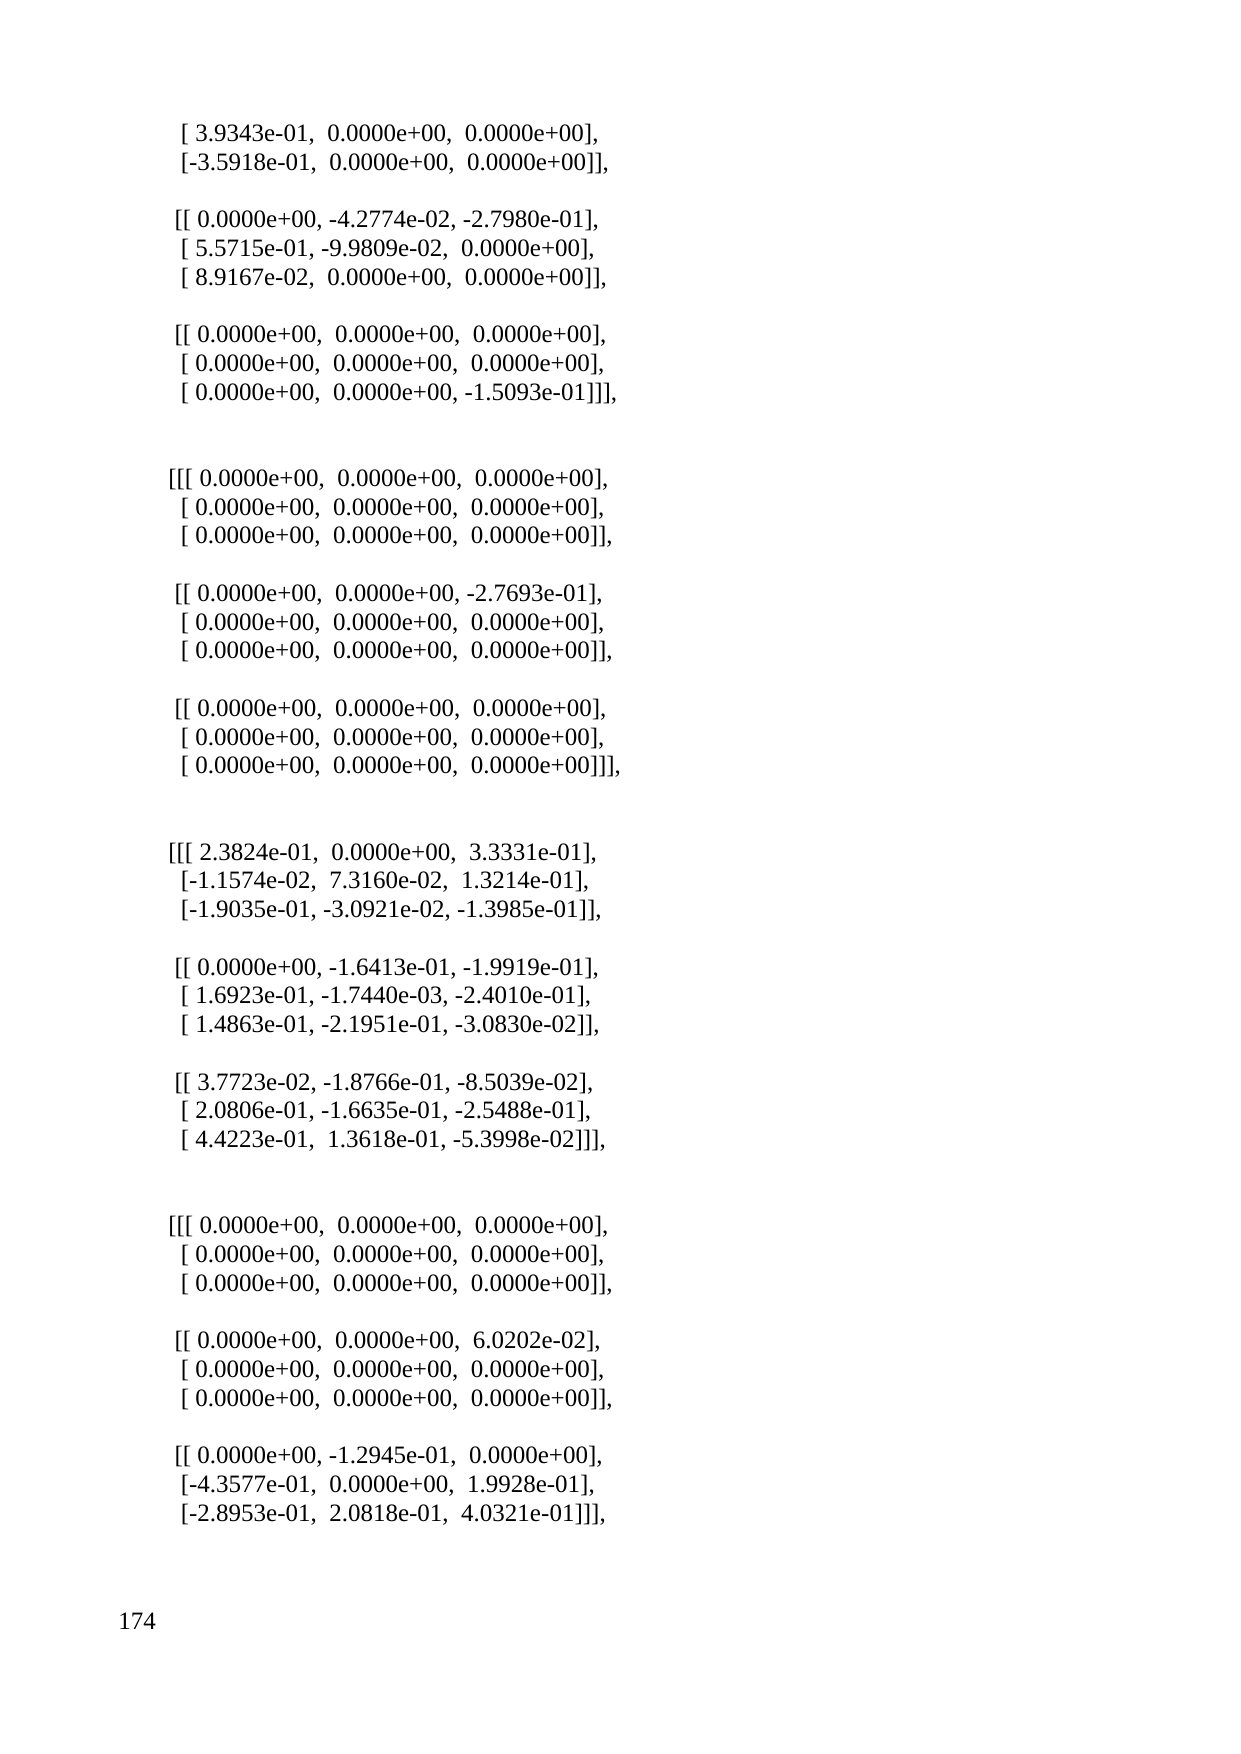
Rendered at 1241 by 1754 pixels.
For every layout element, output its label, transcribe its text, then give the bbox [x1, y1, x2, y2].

text [[ 3.7723e-02, -1.8766e-01, -8.5039e-02], [118, 1067, 1122, 1096]
text [ 0.0000e+00, 0.0000e+00, 0.0000e+00], [118, 722, 1122, 751]
text [[ 0.0000e+00, 0.0000e+00, 6.0202e-02], [118, 1326, 1122, 1354]
text [ 3.9343e-01, 0.0000e+00, 0.0000e+00], [118, 118, 1122, 147]
text [ 0.0000e+00, 0.0000e+00, 0.0000e+00]], [118, 521, 1122, 549]
text [ 0.0000e+00, 0.0000e+00, 0.0000e+00], [118, 348, 1122, 377]
text [ 1.4863e-01, -2.1951e-01, -3.0830e-02]], [118, 1009, 1122, 1038]
text [ 1.6923e-01, -1.7440e-03, -2.4010e-01], [118, 981, 1122, 1009]
text [-1.1574e-02, 7.3160e-02, 1.3214e-01], [118, 866, 1122, 894]
text [ 0.0000e+00, 0.0000e+00, 0.0000e+00], [118, 607, 1122, 636]
text [[ 0.0000e+00, 0.0000e+00, 0.0000e+00], [118, 693, 1122, 722]
text [-1.9035e-01, -3.0921e-02, -1.3985e-01]], [118, 894, 1122, 923]
text [[ 0.0000e+00, -4.2774e-02, -2.7980e-01], [118, 204, 1122, 233]
text [ 5.5715e-01, -9.9809e-02, 0.0000e+00], [118, 233, 1122, 262]
text [ 0.0000e+00, 0.0000e+00, 0.0000e+00], [118, 492, 1122, 521]
text [[[ 0.0000e+00, 0.0000e+00, 0.0000e+00], [118, 1211, 1122, 1239]
text [[ 0.0000e+00, 0.0000e+00, -2.7693e-01], [118, 578, 1122, 607]
text [ 0.0000e+00, 0.0000e+00, 0.0000e+00], [118, 1354, 1122, 1383]
text [-3.5918e-01, 0.0000e+00, 0.0000e+00]], [118, 147, 1122, 176]
text [-2.8953e-01, 2.0818e-01, 4.0321e-01]]], [118, 1498, 1122, 1527]
text [-4.3577e-01, 0.0000e+00, 1.9928e-01], [118, 1469, 1122, 1498]
text [[ 0.0000e+00, -1.6413e-01, -1.9919e-01], [118, 952, 1122, 981]
text [[[ 2.3824e-01, 0.0000e+00, 3.3331e-01], [118, 837, 1122, 866]
text [ 0.0000e+00, 0.0000e+00, 0.0000e+00]]], [118, 751, 1122, 779]
text [ 0.0000e+00, 0.0000e+00, -1.5093e-01]]], [118, 377, 1122, 406]
text [ 8.9167e-02, 0.0000e+00, 0.0000e+00]], [118, 262, 1122, 291]
text [ 0.0000e+00, 0.0000e+00, 0.0000e+00], [118, 1239, 1122, 1268]
text [ 0.0000e+00, 0.0000e+00, 0.0000e+00]], [118, 1268, 1122, 1297]
text [ 0.0000e+00, 0.0000e+00, 0.0000e+00]], [118, 1383, 1122, 1412]
text [[[ 0.0000e+00, 0.0000e+00, 0.0000e+00], [118, 463, 1122, 492]
text [ 4.4223e-01, 1.3618e-01, -5.3998e-02]]], [118, 1124, 1122, 1153]
text [ 2.0806e-01, -1.6635e-01, -2.5488e-01], [118, 1096, 1122, 1124]
text [ 0.0000e+00, 0.0000e+00, 0.0000e+00]], [118, 636, 1122, 664]
text [[ 0.0000e+00, -1.2945e-01, 0.0000e+00], [118, 1441, 1122, 1469]
text [[ 0.0000e+00, 0.0000e+00, 0.0000e+00], [118, 319, 1122, 348]
